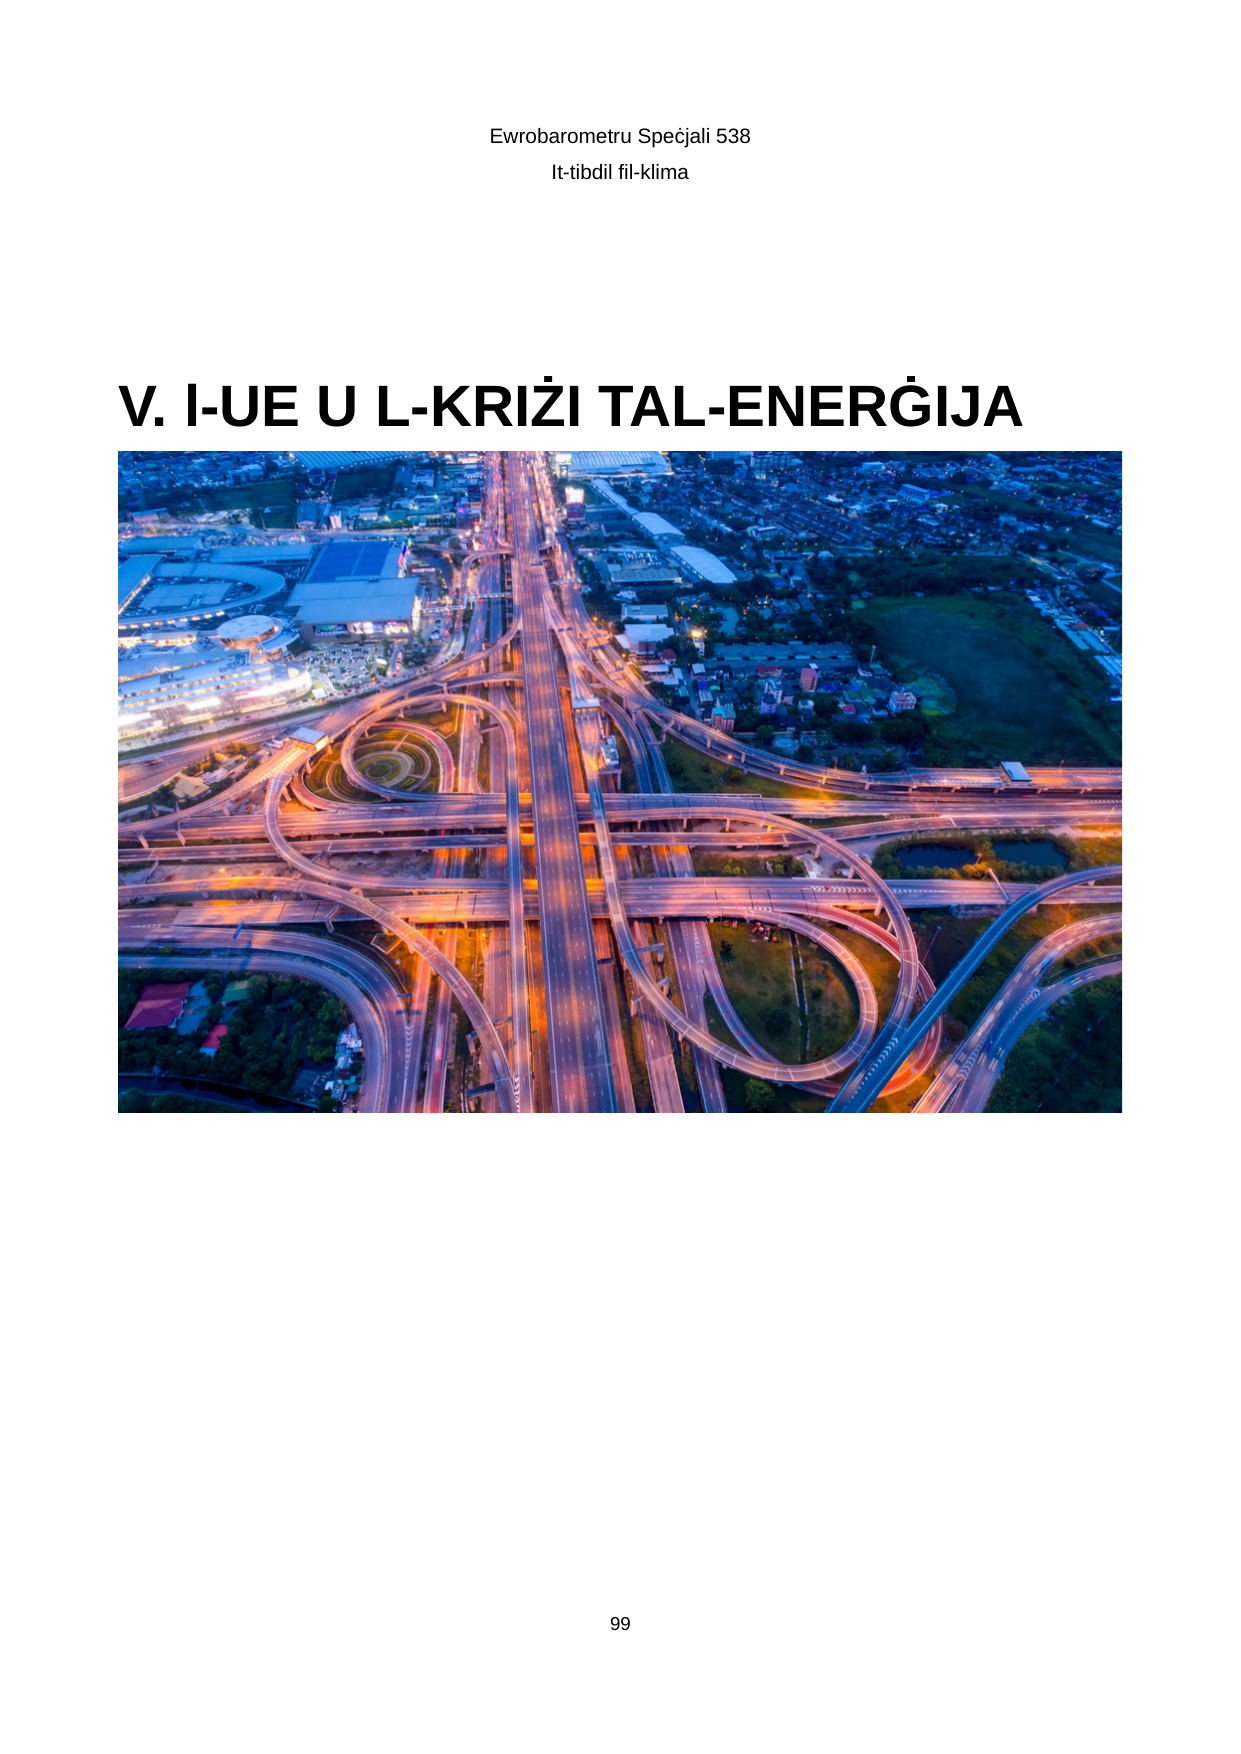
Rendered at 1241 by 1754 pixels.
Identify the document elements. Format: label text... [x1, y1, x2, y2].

picture [1115, 1091, 1123, 1100]
picture [1115, 1108, 1123, 1113]
picture [1080, 700, 1088, 705]
picture [1089, 707, 1123, 730]
picture [118, 451, 1123, 1113]
subtitle V. l-UE U L-KRIŻI TAL-ENERĠIJA [118, 372, 1122, 439]
